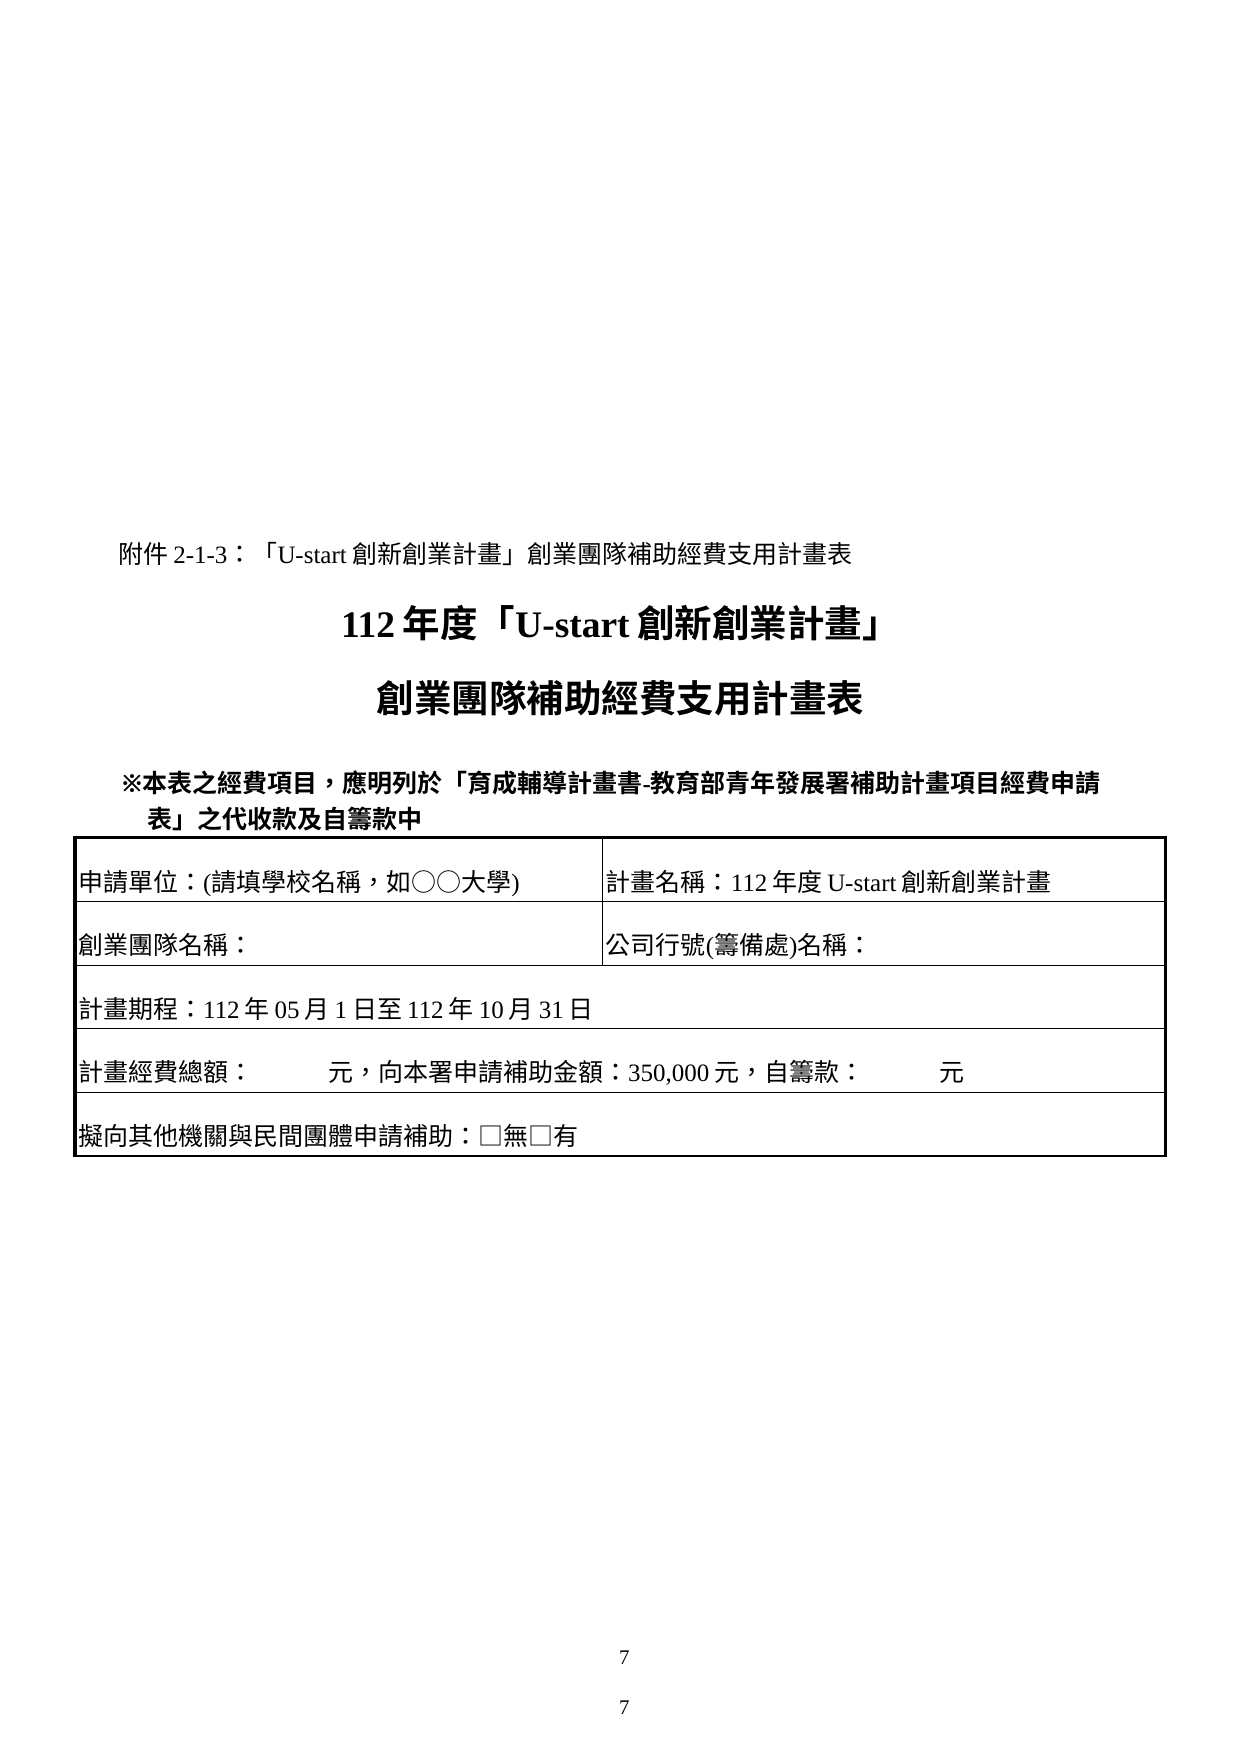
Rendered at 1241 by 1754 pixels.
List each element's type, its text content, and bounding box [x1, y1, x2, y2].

table_cell 計畫期程：112年05月1日至112年10月31日 [77, 966, 1164, 1028]
text ※本表之經費項目，應明列於「育成輔導計畫書-教育部青年發展署補助計畫項目經費申請表」之代收款及自籌款中 [122, 763, 1119, 836]
table_cell 計畫經費總額： 元，向本署申請補助金額：350,000元，自籌款： 元 [77, 1029, 1164, 1092]
table_header 計畫名稱：112年度U-start創新創業計畫 [603, 839, 1164, 901]
text 創業團隊補助經費支用計畫表 [118, 655, 1122, 717]
table_cell 擬向其他機關與民間團體申請補助：□無□有 [77, 1093, 1164, 1155]
subtitle 附件2-1-3：「U-start創新創業計畫」創業團隊補助經費支用計畫表 [118, 511, 1122, 573]
table_cell 公司行號(籌備處)名稱： [603, 902, 1164, 965]
table_cell 創業團隊名稱： [77, 902, 602, 965]
text 112年度「U-start創新創業計畫」 [118, 580, 1122, 642]
table_header 申請單位：(請填學校名稱，如○○大學) [77, 839, 602, 901]
